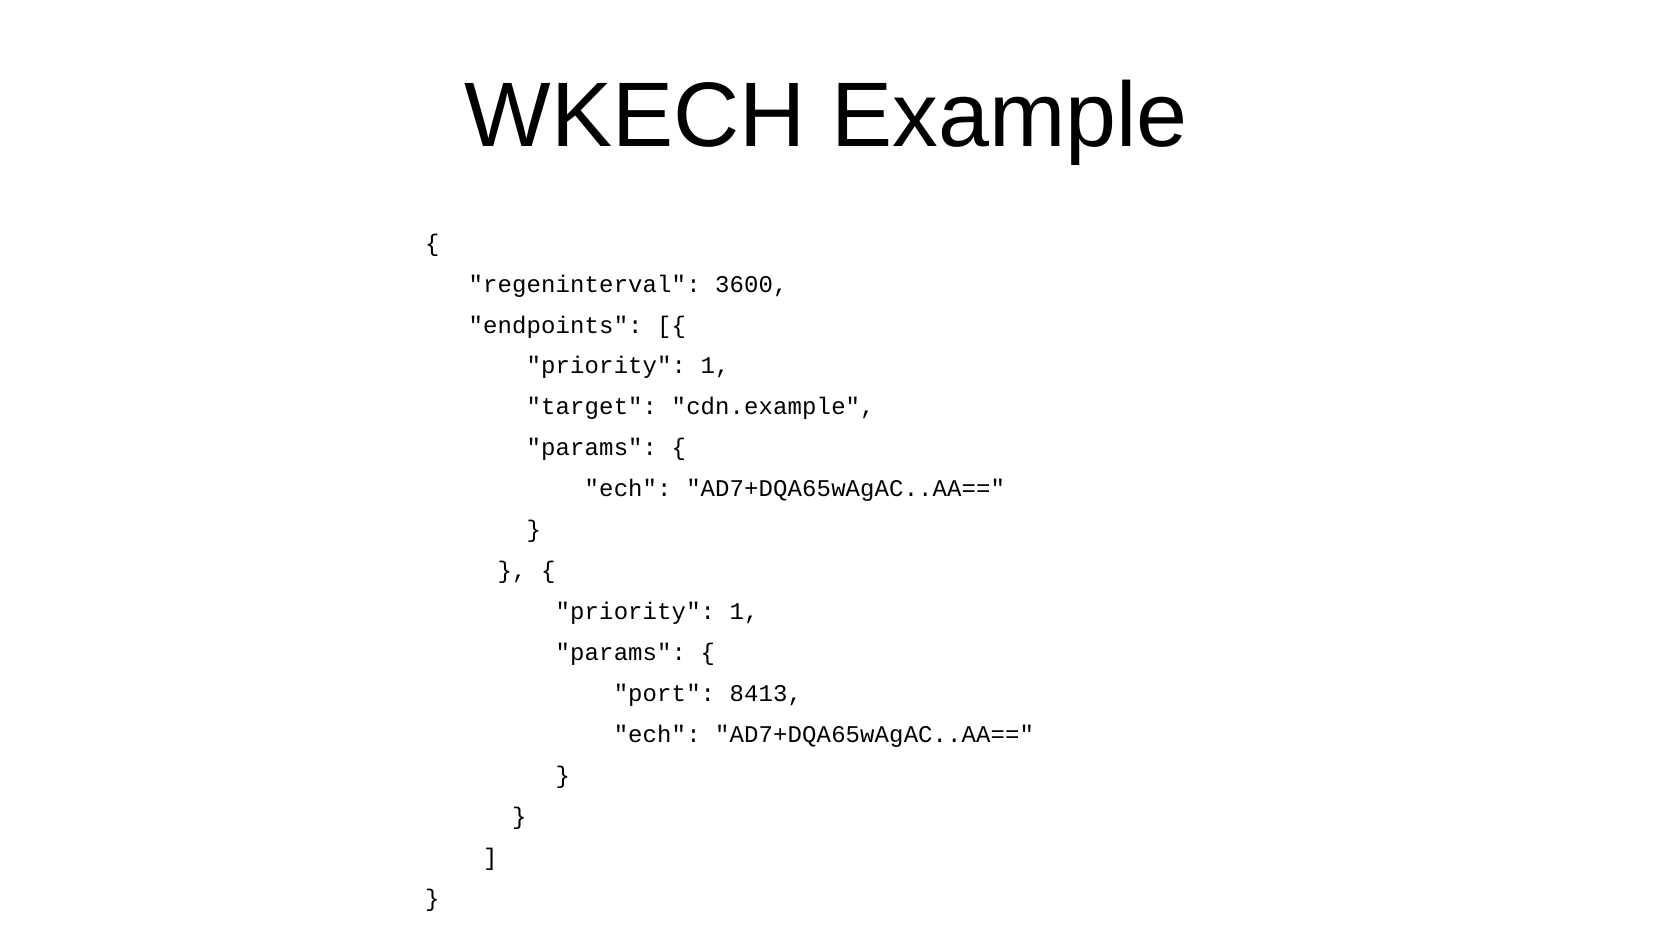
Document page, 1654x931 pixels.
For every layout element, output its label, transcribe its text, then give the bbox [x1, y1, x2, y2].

title WKECH Example [82, 37, 1571, 193]
list { "regeninterval": 3600, "endpoints": [{ "priority": 1, "target": "cdn.example", "params": { "ech": "AD7+DQA65wAgAC..AA==" } }, { "priority": 1, "params": { "port": 8413, "ech": "AD7+DQA65wAgAC..AA==" } } ] } [425, 217, 1229, 916]
